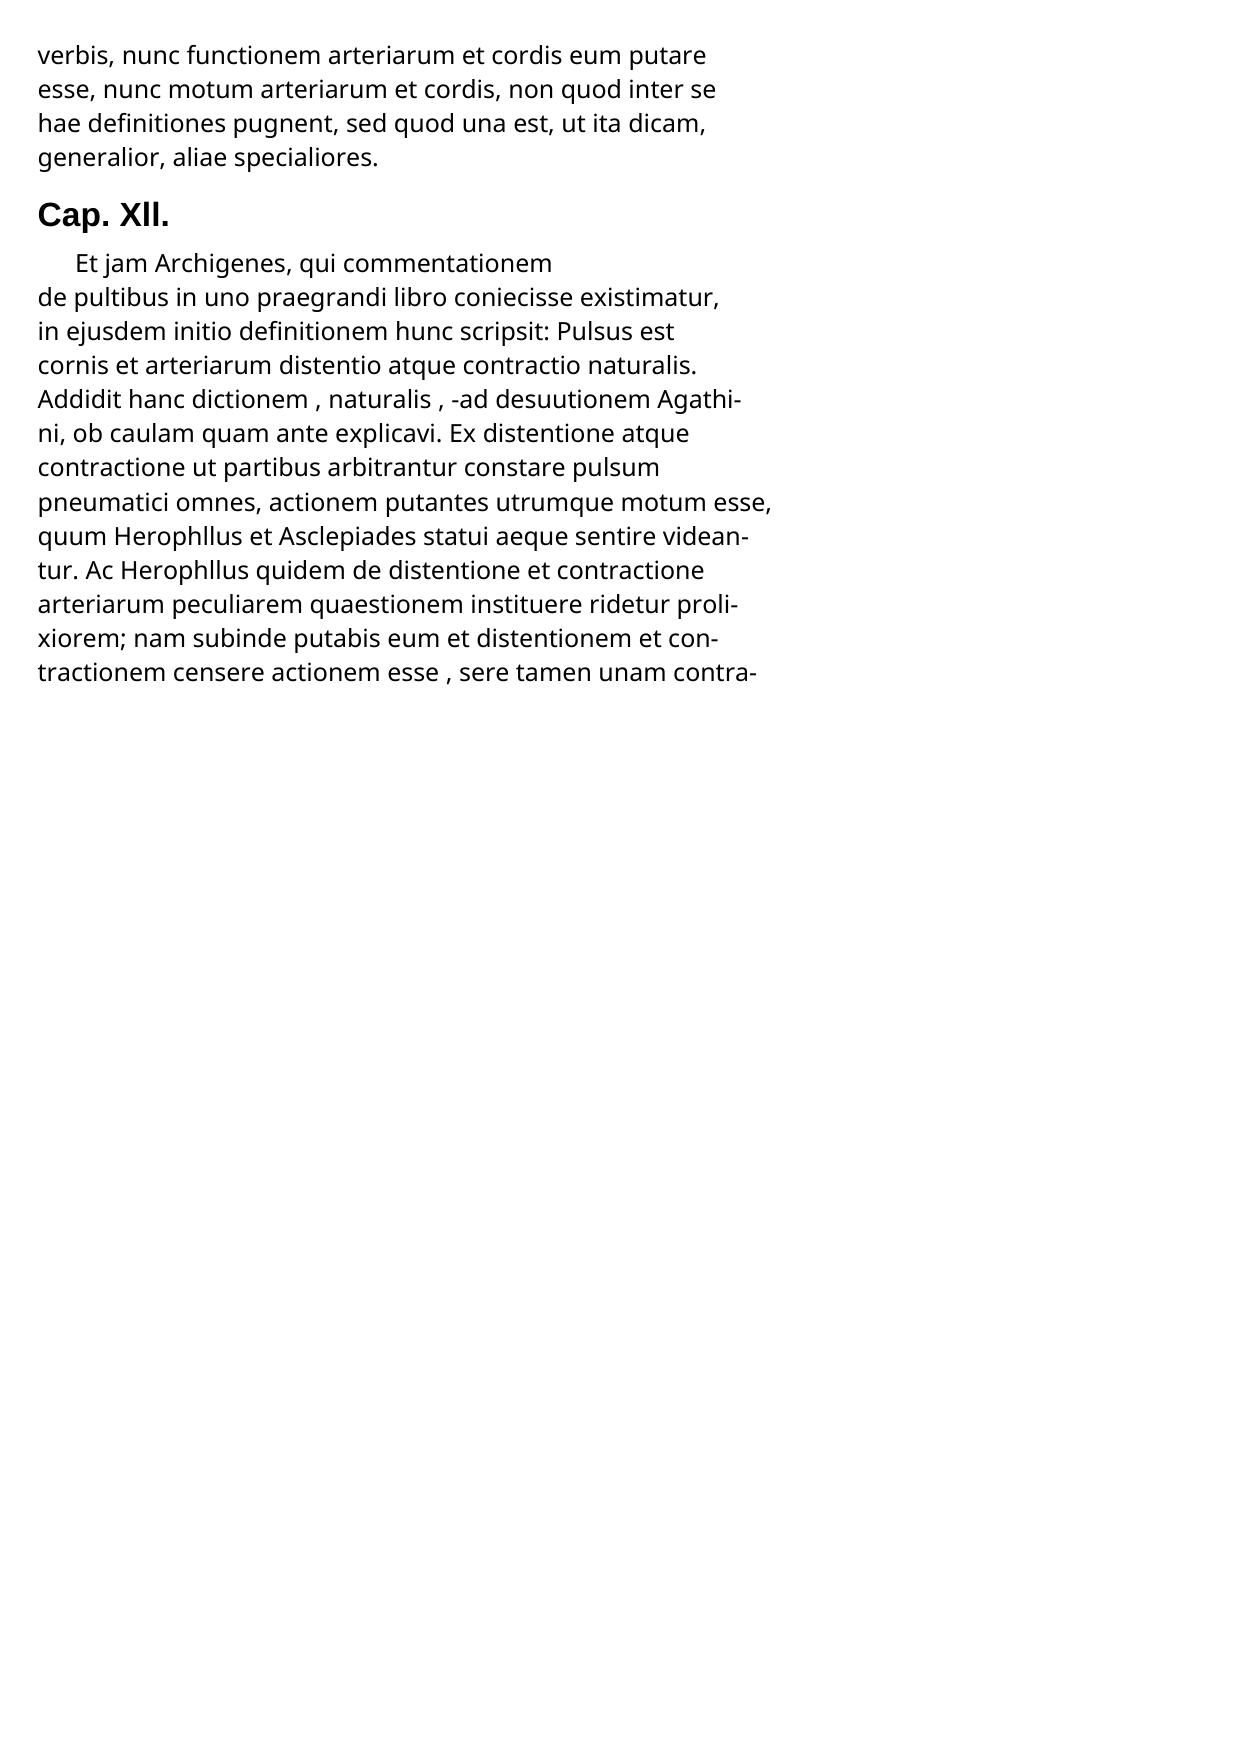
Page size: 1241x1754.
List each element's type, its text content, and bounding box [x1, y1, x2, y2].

subtitle Cap. Xll. [37, 194, 1203, 233]
text verbis, nunc functionem arteriarum et cordis eum putare esse, nunc motum arteriarum et cordis, non quod inter se hae definitiones pugnent, sed quod una est, ut ita dicam, generalior, aliae specialiores. [37, 37, 1203, 174]
text Et jam Archigenes, qui commentationem de pultibus in uno praegrandi libro coniecisse existimatur, in ejusdem initio definitionem hunc scripsit: Pulsus est cornis et arteriarum distentio atque contractio naturalis. Addidit hanc dictionem , naturalis , -ad desuutionem Agathi- ni, ob caulam quam ante explicavi. Ex distentione atque contractione ut partibus arbitrantur constare pulsum pneumatici omnes, actionem putantes utrumque motum esse, quum Herophllus et Asclepiades statui aeque sentire videan- tur. Ac Herophllus quidem de distentione et contractione arteriarum peculiarem quaestionem instituere ridetur proli- xiorem; nam subinde putabis eum et distentionem et con- tractionem censere actionem esse , sere tamen unam contra- [37, 246, 1203, 688]
